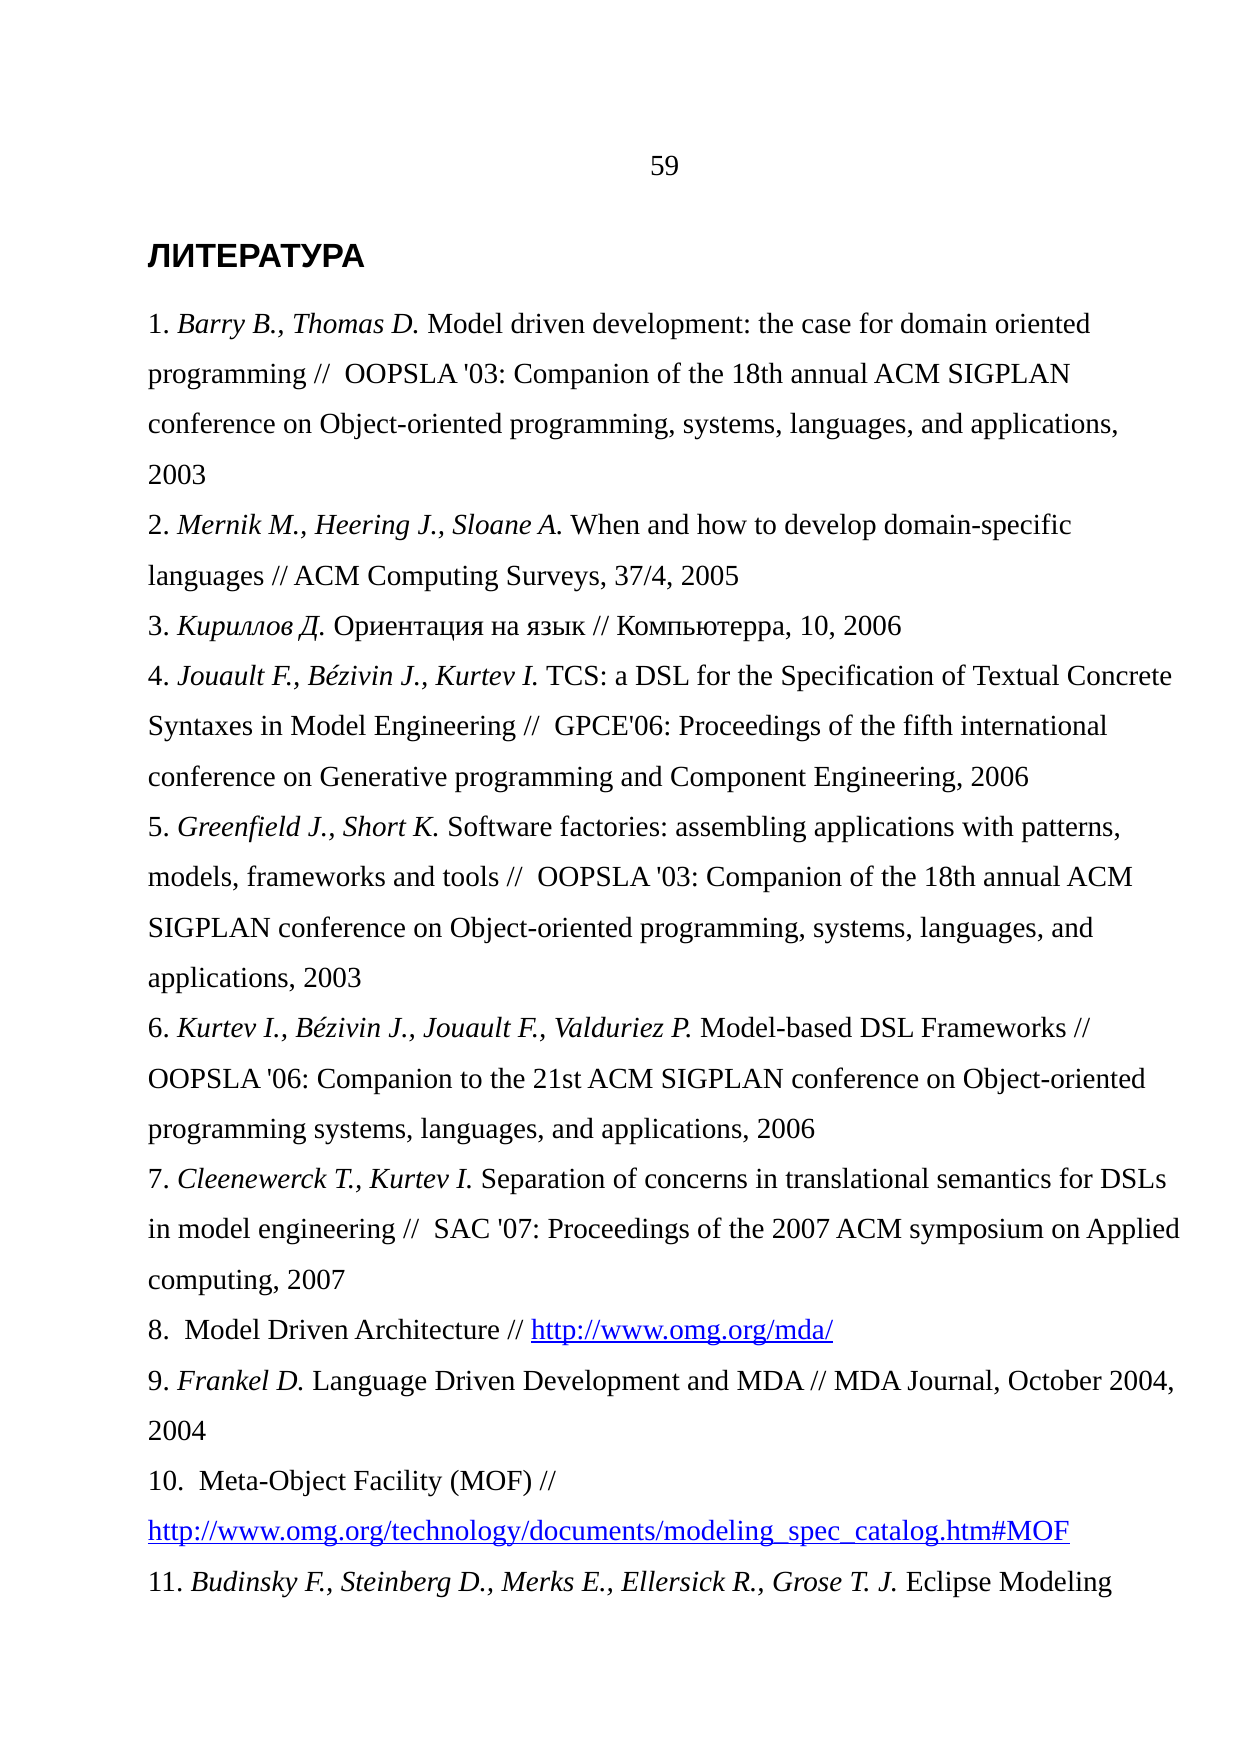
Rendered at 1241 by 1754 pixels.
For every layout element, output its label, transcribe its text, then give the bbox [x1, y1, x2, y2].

text 9. Frankel D. Language Driven Development and MDA // MDA Journal, October 2004, 2004 [148, 1363, 1181, 1446]
text 8. Model Driven Architecture // http://www.omg.org/mda/ [148, 1312, 1181, 1346]
text 4. Jouault F., Bézivin J., Kurtev I. TCS: a DSL for the Specification of Textual Concrete Syntaxes in Model Engineering // GPCE'06: Proceedings of the fifth international conference on Generative programming and Component Engineering, 2006 [148, 658, 1181, 792]
text 6. Kurtev I., Bézivin J., Jouault F., Valduriez P. Model-based DSL Frameworks // OOPSLA '06: Companion to the 21st ACM SIGPLAN conference on Object-oriented programming systems, languages, and applications, 2006 [148, 1010, 1181, 1144]
text 7. Cleenewerck T., Kurtev I. Separation of concerns in translational semantics for DSLs in model engineering // SAC '07: Proceedings of the 2007 ACM symposium on Applied computing, 2007 [148, 1161, 1181, 1296]
text 11. Budinsky F., Steinberg D., Merks E., Ellersick R., Grose T. J. Eclipse Modeling [148, 1564, 1181, 1597]
text 2. Mernik M., Heering J., Sloane A. When and how to develop domain-specific languages // ACM Computing Surveys, 37/4, 2005 [148, 507, 1181, 591]
text 10. Meta-Object Facility (MOF) // http://www.omg.org/technology/documents/modeling_spec_catalog.htm#MOF [148, 1463, 1181, 1547]
text 5. Greenfield J., Short K. Software factories: assembling applications with patterns, models, frameworks and tools // OOPSLA '03: Companion of the 18th annual ACM SIGPLAN conference on Object-oriented programming, systems, languages, and applications, 2003 [148, 809, 1181, 994]
text 3. Кириллов Д. Ориентация на язык // Компьютерра, 10, 2006 [148, 608, 1181, 641]
text Литература [148, 236, 1181, 274]
text 1. Barry B., Thomas D. Model driven development: the case for domain oriented programming // OOPSLA '03: Companion of the 18th annual ACM SIGPLAN conference on Object-oriented programming, systems, languages, and applications, 2003 [148, 306, 1181, 491]
